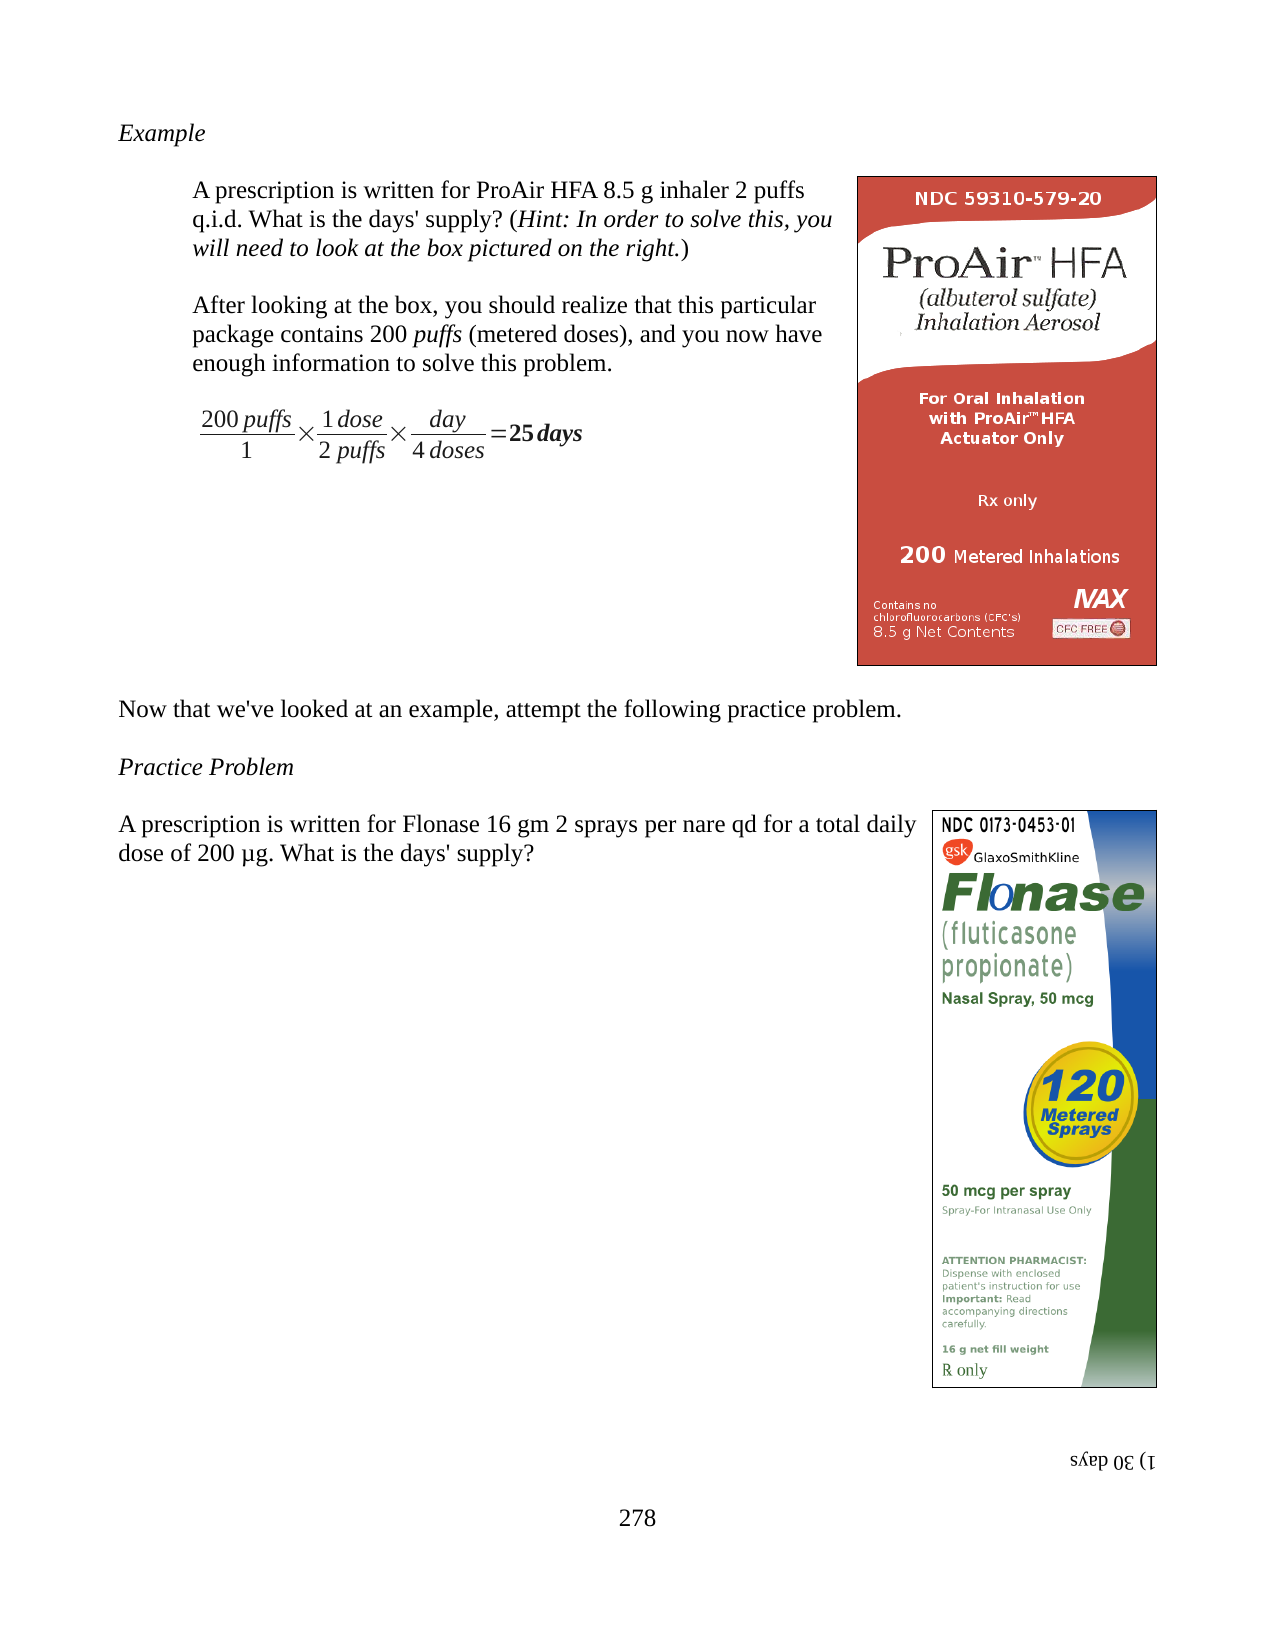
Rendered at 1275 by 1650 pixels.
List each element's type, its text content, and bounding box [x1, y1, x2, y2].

text Example [118, 118, 1157, 147]
text A prescription is written for ProAir HFA 8.5 g inhaler 2 puffs q.i.d. What is the days' supply? (Hint: In order to solve this, you will need to look at the box pictured on the right.) [192, 176, 857, 262]
text Now that we've looked at an example, attempt the following practice problem. [118, 694, 1157, 723]
text Practice Problem [118, 752, 1157, 781]
picture [933, 811, 1156, 1387]
text After looking at the box, you should realize that this particular package contains 200 puffs (metered doses), and you now have enough information to solve this problem. [192, 291, 857, 377]
picture [858, 177, 1156, 665]
text A prescription is written for Flonase 16 gm 2 sprays per nare qd for a total daily dose of 200 µg. What is the days' supply? [118, 809, 1156, 867]
